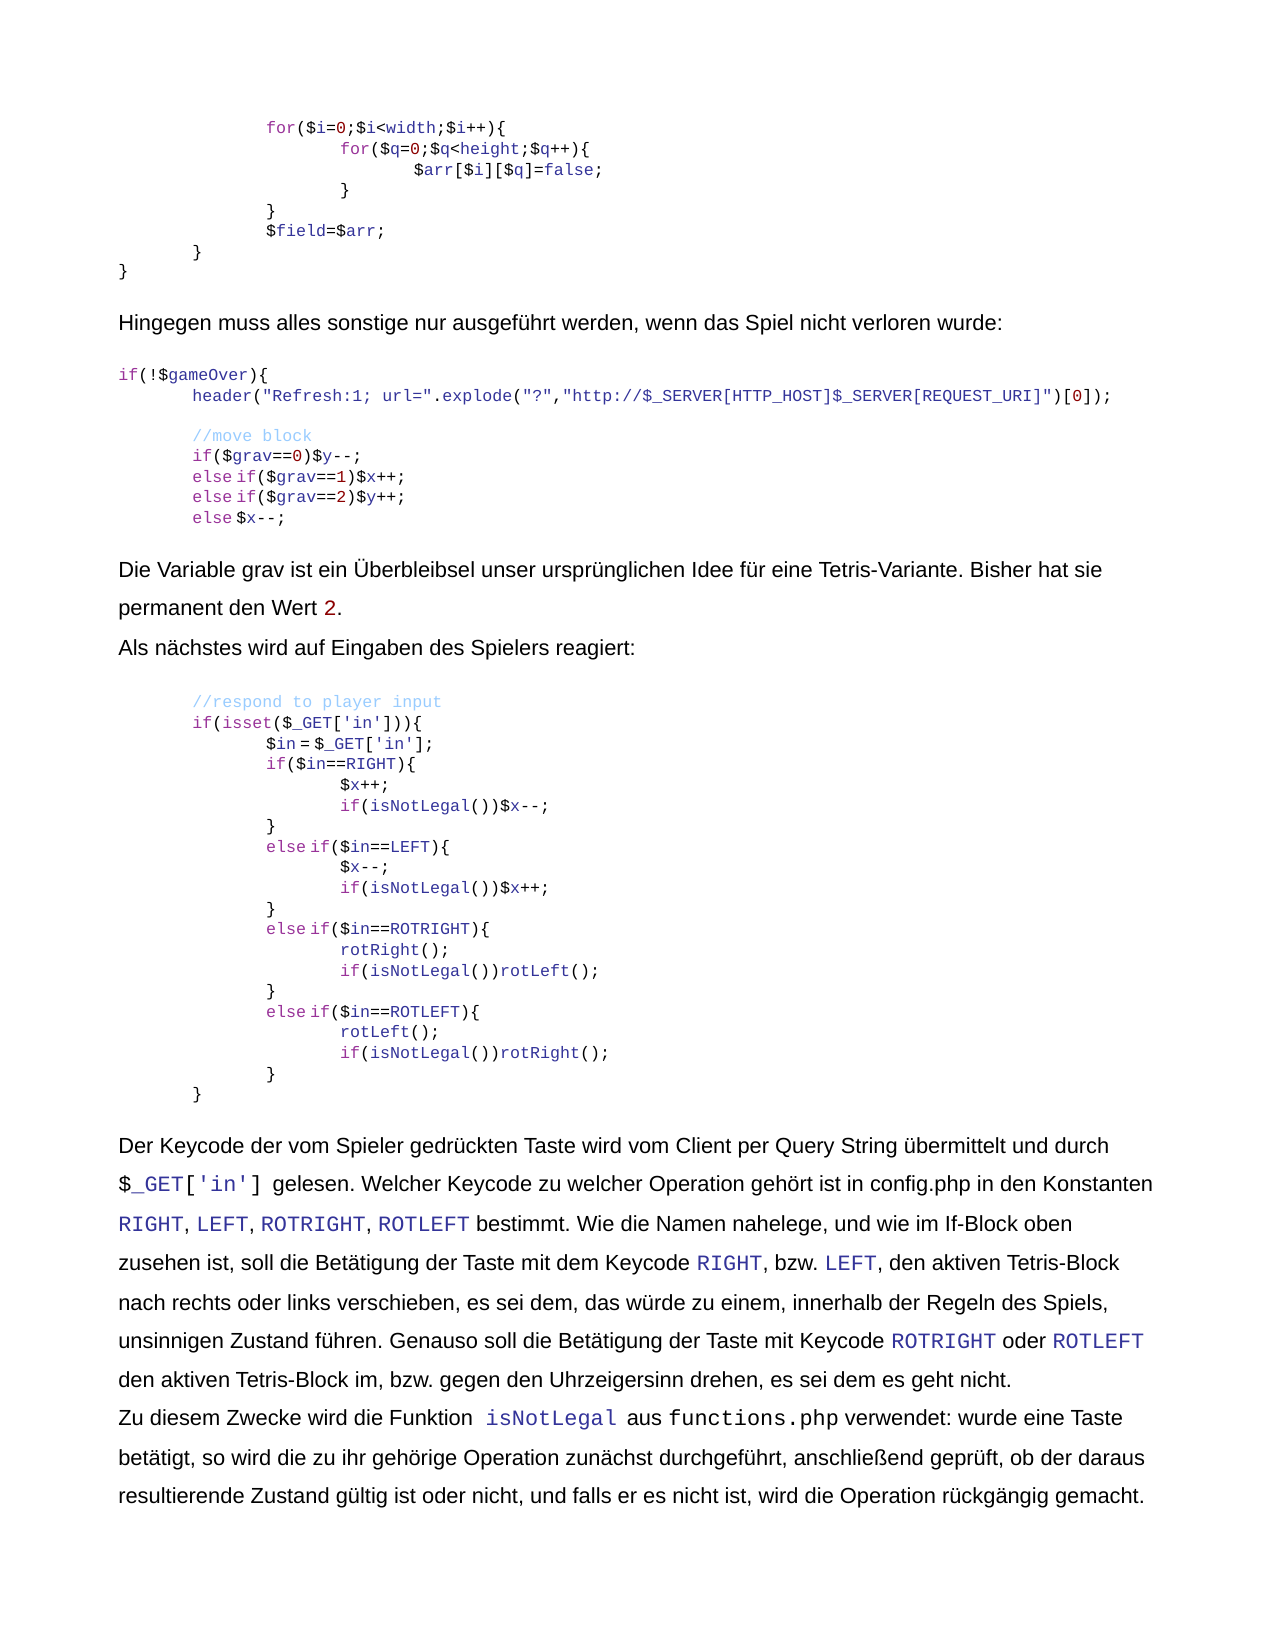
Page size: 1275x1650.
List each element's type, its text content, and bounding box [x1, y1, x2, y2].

text $x--; [118, 857, 1157, 878]
text else if($grav==1)$x++; [118, 467, 1157, 487]
text Zu diesem Zwecke wird die Funktion isNotLegal aus functions.php verwendet: wurde eine Taste betätigt, so wird die zu ihr gehörige Operation zunächst durchgeführt, anschließend geprüft, ob der daraus resultierende Zustand gültig ist oder nicht, und falls er es nicht ist, wird die Operation rückgängig gemacht. [118, 1405, 1157, 1508]
text if($grav==0)$y--; [118, 446, 1157, 467]
text } [118, 1063, 1157, 1084]
text header("Refresh:1; url=".explode("?","http://$_SERVER[HTTP_HOST]$_SERVER[REQUEST_URI]")[0]); [118, 386, 1157, 406]
text rotRight(); [118, 940, 1157, 960]
text Als nächstes wird auf Eingaben des Spielers reagiert: [118, 635, 1157, 660]
text if(isset($_GET['in'])){ [118, 713, 1157, 733]
text for($i=0;$i<width;$i++){ [118, 118, 1157, 139]
text //respond to player input [118, 692, 1157, 713]
text } [118, 180, 1157, 201]
text } [118, 242, 1157, 262]
text } [118, 981, 1157, 1002]
text Hingegen muss alles sonstige nur ausgeführt werden, wenn das Spiel nicht verloren wurde: [118, 310, 1157, 335]
text if($in==RIGHT){ [118, 754, 1157, 775]
text } [118, 262, 1157, 281]
text $field=$arr; [118, 221, 1157, 242]
text for($q=0;$q<height;$q++){ [118, 139, 1157, 159]
text if(!$gameOver){ [118, 367, 1157, 386]
text } [118, 816, 1157, 837]
text } [118, 201, 1157, 221]
text $x++; [118, 775, 1157, 795]
text Die Variable grav ist ein Überbleibsel unser ursprünglichen Idee für eine Tetris-Variante. Bisher hat sie permanent den Wert 2. [118, 557, 1157, 622]
text if(isNotLegal())$x++; [118, 878, 1157, 898]
text $in = $_GET['in']; [118, 733, 1157, 754]
text if(isNotLegal())rotRight(); [118, 1043, 1157, 1063]
text else if($in==ROTLEFT){ [118, 1002, 1157, 1022]
text //move block [118, 425, 1157, 446]
text else if($grav==2)$y++; [118, 487, 1157, 508]
text else if($in==ROTRIGHT){ [118, 919, 1157, 940]
text if(isNotLegal())rotLeft(); [118, 960, 1157, 981]
text } [118, 898, 1157, 919]
text $arr[$i][$q]=false; [118, 159, 1157, 180]
text else $x--; [118, 508, 1157, 528]
text rotLeft(); [118, 1022, 1157, 1043]
text Der Keycode der vom Spieler gedrückten Taste wird vom Client per Query String übermittelt und durch $_GET['in'] gelesen. Welcher Keycode zu welcher Operation gehört ist in config.php in den Konstanten RIGHT, LEFT, ROTRIGHT, ROTLEFT bestimmt. Wie die Namen nahelege, und wie im If-Block oben zusehen ist, soll die Betätigung der Taste mit dem Keycode RIGHT, bzw. LEFT, den aktiven Tetris-Block nach rechts oder links verschieben, es sei dem, das würde zu einem, innerhalb der Regeln des Spiels, unsinnigen Zustand führen. Genauso soll die Betätigung der Taste mit Keycode ROTRIGHT oder ROTLEFT den aktiven Tetris-Block im, bzw. gegen den Uhrzeigersinn drehen, es sei dem es geht nicht. [118, 1133, 1157, 1393]
text if(isNotLegal())$x--; [118, 795, 1157, 816]
text else if($in==LEFT){ [118, 837, 1157, 857]
text } [118, 1084, 1157, 1105]
